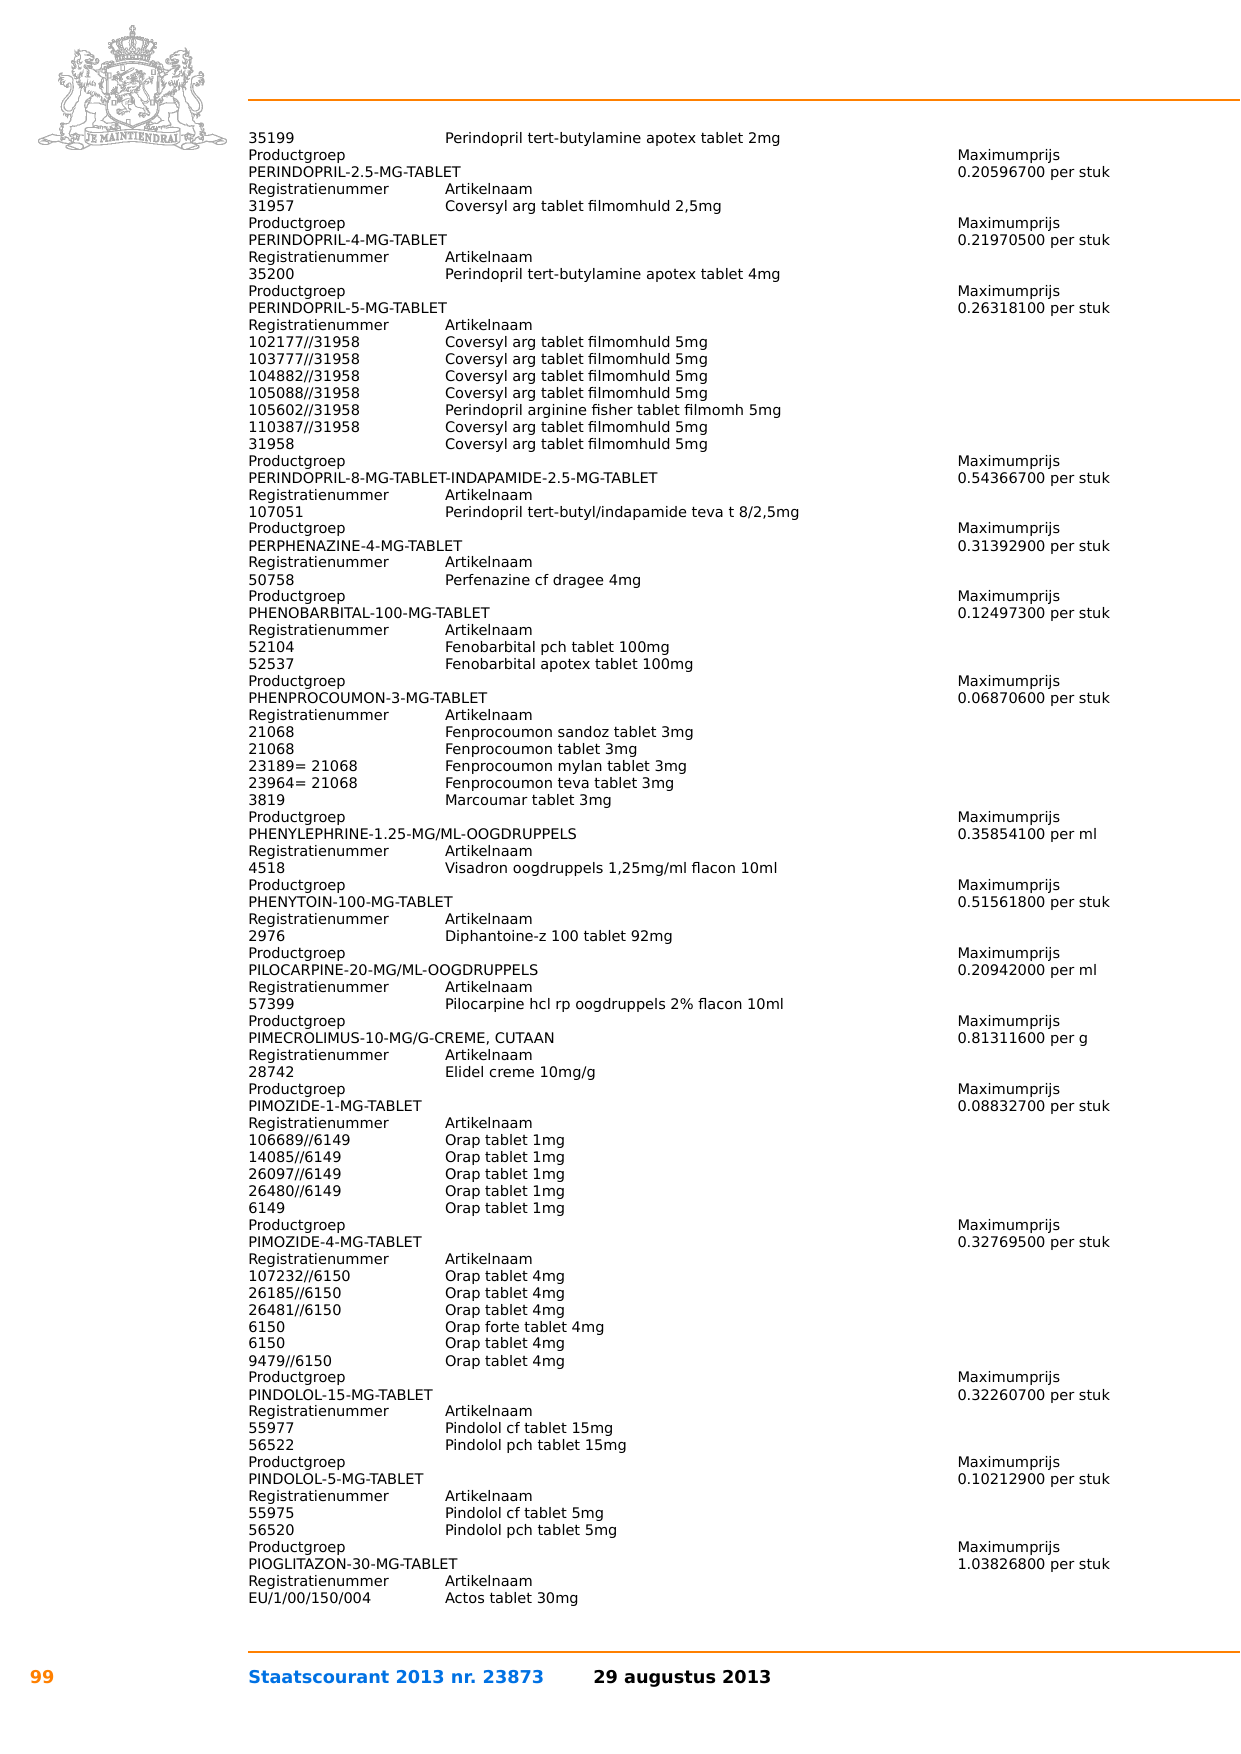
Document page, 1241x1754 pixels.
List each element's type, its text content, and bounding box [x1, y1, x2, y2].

table_cell 23189= 21068 [248, 758, 439, 775]
table_cell 31958 [248, 436, 439, 452]
table_cell Maximumprijs [951, 877, 1163, 894]
table_cell Fenprocoumon mylan tablet 3mg [439, 758, 951, 775]
table_cell Artikelnaam [439, 1403, 951, 1420]
table_cell 26185//6150 [248, 1285, 439, 1301]
table_cell Artikelnaam [439, 707, 951, 724]
table_cell 6150 [248, 1319, 439, 1335]
table_cell [951, 1149, 1163, 1166]
table_cell 1.03826800 per stuk [951, 1556, 1163, 1573]
table_cell Productgroep [248, 809, 439, 826]
table_cell [439, 945, 951, 962]
table_cell [951, 1505, 1163, 1522]
table_cell Artikelnaam [439, 622, 951, 639]
table_cell [951, 775, 1163, 792]
table_cell Productgroep [248, 1013, 439, 1030]
table_cell Productgroep [248, 588, 439, 605]
table_cell PIOGLITAZON-30-MG-TABLET [248, 1556, 951, 1573]
table_cell Artikelnaam [439, 249, 951, 266]
table_cell PIMOZIDE-1-MG-TABLET [248, 1098, 951, 1115]
table_cell Registratienummer [248, 622, 439, 639]
table_cell [951, 860, 1163, 877]
table_cell 105602//31958 [248, 402, 439, 418]
table_cell Registratienummer [248, 486, 439, 503]
table_cell Maximumprijs [951, 1369, 1163, 1386]
table_cell Fenprocoumon sandoz tablet 3mg [439, 724, 951, 741]
table_cell 0.12497300 per stuk [951, 605, 1163, 622]
table_cell [951, 622, 1163, 639]
table_cell Perindopril tert-butylamine apotex tablet 4mg [439, 266, 951, 283]
table_cell Pilocarpine hcl rp oogdruppels 2% flacon 10ml [439, 996, 951, 1013]
table_cell Artikelnaam [439, 911, 951, 928]
table_cell [951, 656, 1163, 673]
table_cell Maximumprijs [951, 215, 1163, 232]
table_cell Artikelnaam [439, 1115, 951, 1132]
table_cell [951, 368, 1163, 384]
table_cell Elidel creme 10mg/g [439, 1064, 951, 1081]
table_cell Visadron oogdruppels 1,25mg/ml flacon 10ml [439, 860, 951, 877]
table_cell [951, 996, 1163, 1013]
table_cell Perindopril arginine fisher tablet filmomh 5mg [439, 402, 951, 418]
table_cell Productgroep [248, 215, 439, 232]
table_cell [951, 1285, 1163, 1301]
table_cell Productgroep [248, 877, 439, 894]
table_cell Orap tablet 4mg [439, 1285, 951, 1301]
table_cell [439, 453, 951, 469]
table_cell 9479//6150 [248, 1353, 439, 1369]
table_cell [951, 1335, 1163, 1352]
table_cell Fenobarbital pch tablet 100mg [439, 639, 951, 656]
table_cell 14085//6149 [248, 1149, 439, 1166]
table_cell [951, 1420, 1163, 1437]
table_cell [951, 317, 1163, 334]
table_cell 56520 [248, 1522, 439, 1539]
table_cell Registratienummer [248, 317, 439, 334]
table_cell Fenprocoumon tablet 3mg [439, 741, 951, 758]
table_cell Artikelnaam [439, 843, 951, 860]
table_cell [439, 1013, 951, 1030]
table_cell 107232//6150 [248, 1268, 439, 1284]
table_cell Registratienummer [248, 1115, 439, 1132]
table_cell Maximumprijs [951, 809, 1163, 826]
table_cell Coversyl arg tablet filmomhuld 5mg [439, 385, 951, 402]
table_cell EU/1/00/150/004 [248, 1590, 439, 1607]
table_cell [951, 419, 1163, 436]
table_cell [951, 1115, 1163, 1132]
table_cell Maximumprijs [951, 1454, 1163, 1471]
table_cell [439, 1081, 951, 1098]
table_cell 35200 [248, 266, 439, 283]
table_cell PINDOLOL-15-MG-TABLET [248, 1386, 951, 1403]
table_cell Marcoumar tablet 3mg [439, 792, 951, 809]
table_cell Maximumprijs [951, 147, 1163, 164]
table_cell Registratienummer [248, 911, 439, 928]
table_cell 21068 [248, 741, 439, 758]
table_cell [439, 588, 951, 605]
table_cell Diphantoine-z 100 tablet 92mg [439, 928, 951, 945]
table_cell 106689//6149 [248, 1132, 439, 1149]
table_cell Perindopril tert-butyl/indapamide teva t 8/2,5mg [439, 504, 951, 520]
table_cell Productgroep [248, 453, 439, 469]
table_cell [951, 639, 1163, 656]
table_cell Orap tablet 1mg [439, 1166, 951, 1183]
table_cell [951, 198, 1163, 215]
table_cell [951, 334, 1163, 351]
table_cell [951, 351, 1163, 368]
table_cell 105088//31958 [248, 385, 439, 402]
table_cell Coversyl arg tablet filmomhuld 2,5mg [439, 198, 951, 215]
table_cell Registratienummer [248, 1403, 439, 1420]
table_cell Maximumprijs [951, 1013, 1163, 1030]
table_cell 0.10212900 per stuk [951, 1471, 1163, 1488]
table_cell [951, 1132, 1163, 1149]
table_cell Orap tablet 1mg [439, 1149, 951, 1166]
table_cell [951, 758, 1163, 775]
table_cell [439, 215, 951, 232]
table_cell 6150 [248, 1335, 439, 1352]
table_cell PHENYTOIN-100-MG-TABLET [248, 894, 951, 911]
table_cell [439, 520, 951, 537]
table_cell [951, 1403, 1163, 1420]
table_cell Coversyl arg tablet filmomhuld 5mg [439, 436, 951, 452]
table_cell 0.51561800 per stuk [951, 894, 1163, 911]
table_cell PINDOLOL-5-MG-TABLET [248, 1471, 951, 1488]
table_cell Orap tablet 4mg [439, 1335, 951, 1352]
table_cell 110387//31958 [248, 419, 439, 436]
table_cell [439, 673, 951, 690]
table_cell [951, 504, 1163, 520]
table_cell 0.32769500 per stuk [951, 1234, 1163, 1251]
table_cell PERINDOPRIL-4-MG-TABLET [248, 232, 951, 249]
table_cell [951, 266, 1163, 283]
table_cell 55975 [248, 1505, 439, 1522]
table_cell Artikelnaam [439, 1047, 951, 1064]
table_cell [951, 1301, 1163, 1318]
table_cell 52537 [248, 656, 439, 673]
table_cell 0.32260700 per stuk [951, 1386, 1163, 1403]
table_cell [951, 571, 1163, 588]
table_cell Maximumprijs [951, 588, 1163, 605]
table_cell PHENOBARBITAL-100-MG-TABLET [248, 605, 951, 622]
table_cell Registratienummer [248, 1488, 439, 1505]
table_cell Fenprocoumon teva tablet 3mg [439, 775, 951, 792]
table_cell Orap tablet 4mg [439, 1301, 951, 1318]
table_cell Productgroep [248, 1539, 439, 1556]
table_cell 21068 [248, 724, 439, 741]
table_cell 55977 [248, 1420, 439, 1437]
table_cell PERINDOPRIL-8-MG-TABLET-INDAPAMIDE-2.5-MG-TABLET [248, 470, 951, 486]
table_cell [951, 911, 1163, 928]
table_cell Orap tablet 1mg [439, 1200, 951, 1217]
table_cell [951, 979, 1163, 996]
table_cell [951, 181, 1163, 198]
table_cell Registratienummer [248, 249, 439, 266]
table_cell Registratienummer [248, 181, 439, 198]
table_cell Orap tablet 1mg [439, 1183, 951, 1199]
table_cell [951, 1268, 1163, 1284]
table_cell Orap tablet 4mg [439, 1353, 951, 1369]
table_cell 52104 [248, 639, 439, 656]
table_cell 3819 [248, 792, 439, 809]
table_cell 0.21970500 per stuk [951, 232, 1163, 249]
table_cell [951, 741, 1163, 758]
table_cell Maximumprijs [951, 1081, 1163, 1098]
table_cell [951, 554, 1163, 571]
table_cell [951, 843, 1163, 860]
table_cell [951, 1590, 1163, 1607]
table_cell PHENYLEPHRINE-1.25-MG/ML-OOGDRUPPELS [248, 826, 951, 843]
table_cell 0.31392900 per stuk [951, 538, 1163, 554]
table_cell [439, 1454, 951, 1471]
table_cell [951, 1522, 1163, 1539]
table_cell [439, 1539, 951, 1556]
table_cell Maximumprijs [951, 1539, 1163, 1556]
table_cell Maximumprijs [951, 945, 1163, 962]
table_cell Coversyl arg tablet filmomhuld 5mg [439, 351, 951, 368]
table_cell 57399 [248, 996, 439, 1013]
table_cell Maximumprijs [951, 520, 1163, 537]
table_cell [951, 1573, 1163, 1590]
table_cell Orap tablet 4mg [439, 1268, 951, 1284]
table_cell Productgroep [248, 147, 439, 164]
table_cell Perfenazine cf dragee 4mg [439, 571, 951, 588]
table_cell [951, 792, 1163, 809]
table_cell 26097//6149 [248, 1166, 439, 1183]
table_cell Registratienummer [248, 979, 439, 996]
table_cell 0.08832700 per stuk [951, 1098, 1163, 1115]
table_cell Artikelnaam [439, 554, 951, 571]
table_cell [951, 402, 1163, 418]
table_cell Productgroep [248, 520, 439, 537]
table_cell [951, 724, 1163, 741]
table_cell 0.20596700 per stuk [951, 164, 1163, 181]
table_cell 103777//31958 [248, 351, 439, 368]
table_cell Productgroep [248, 945, 439, 962]
table_cell Maximumprijs [951, 1217, 1163, 1233]
table_cell Coversyl arg tablet filmomhuld 5mg [439, 334, 951, 351]
table_cell Maximumprijs [951, 673, 1163, 690]
table_cell Registratienummer [248, 1047, 439, 1064]
table_cell [951, 1064, 1163, 1081]
table_cell Artikelnaam [439, 1488, 951, 1505]
table_cell Artikelnaam [439, 317, 951, 334]
table_cell [439, 1217, 951, 1233]
table_cell 50758 [248, 571, 439, 588]
table_cell 23964= 21068 [248, 775, 439, 792]
table_cell [439, 809, 951, 826]
table_cell 0.20942000 per ml [951, 962, 1163, 979]
table_cell [951, 1200, 1163, 1217]
table_cell Artikelnaam [439, 1251, 951, 1267]
table_cell [951, 130, 1163, 147]
table_cell Productgroep [248, 283, 439, 300]
table_cell 4518 [248, 860, 439, 877]
table_cell [951, 1437, 1163, 1454]
table_cell Productgroep [248, 1217, 439, 1233]
table_cell PERPHENAZINE-4-MG-TABLET [248, 538, 951, 554]
table_cell Registratienummer [248, 554, 439, 571]
table_cell Registratienummer [248, 1573, 439, 1590]
table_cell PERINDOPRIL-2.5-MG-TABLET [248, 164, 951, 181]
table_cell 107051 [248, 504, 439, 520]
table_cell PIMECROLIMUS-10-MG/G-CREME, CUTAAN [248, 1030, 951, 1047]
table_cell 0.54366700 per stuk [951, 470, 1163, 486]
table_cell Pindolol cf tablet 15mg [439, 1420, 951, 1437]
table_cell 6149 [248, 1200, 439, 1217]
table_cell 26481//6150 [248, 1301, 439, 1318]
table_cell [951, 1251, 1163, 1267]
table_cell 2976 [248, 928, 439, 945]
table_cell 102177//31958 [248, 334, 439, 351]
table_cell [951, 1488, 1163, 1505]
table_cell Pindolol pch tablet 15mg [439, 1437, 951, 1454]
table_cell Productgroep [248, 1369, 439, 1386]
table_cell [951, 385, 1163, 402]
table_cell [951, 707, 1163, 724]
table_cell Artikelnaam [439, 486, 951, 503]
table_cell 0.06870600 per stuk [951, 690, 1163, 707]
table_cell [439, 283, 951, 300]
table_cell 31957 [248, 198, 439, 215]
table_cell Productgroep [248, 1454, 439, 1471]
table_cell PHENPROCOUMON-3-MG-TABLET [248, 690, 951, 707]
table_cell Orap tablet 1mg [439, 1132, 951, 1149]
table_cell 0.35854100 per ml [951, 826, 1163, 843]
table_cell [951, 436, 1163, 452]
table_cell [439, 1369, 951, 1386]
table_cell Artikelnaam [439, 979, 951, 996]
table_cell 56522 [248, 1437, 439, 1454]
table_cell PERINDOPRIL-5-MG-TABLET [248, 300, 951, 317]
table_cell [951, 1183, 1163, 1199]
table_cell Productgroep [248, 1081, 439, 1098]
table_cell PIMOZIDE-4-MG-TABLET [248, 1234, 951, 1251]
table_cell [439, 147, 951, 164]
table_cell Perindopril tert-butylamine apotex tablet 2mg [439, 130, 951, 147]
table_cell Pindolol cf tablet 5mg [439, 1505, 951, 1522]
table_cell Fenobarbital apotex tablet 100mg [439, 656, 951, 673]
table_cell Maximumprijs [951, 453, 1163, 469]
table_cell [951, 1166, 1163, 1183]
table_cell Coversyl arg tablet filmomhuld 5mg [439, 368, 951, 384]
table_cell 0.26318100 per stuk [951, 300, 1163, 317]
table_cell Orap forte tablet 4mg [439, 1319, 951, 1335]
table_cell 26480//6149 [248, 1183, 439, 1199]
table_cell Registratienummer [248, 1251, 439, 1267]
table_cell Productgroep [248, 673, 439, 690]
table_cell 0.81311600 per g [951, 1030, 1163, 1047]
table_cell Artikelnaam [439, 1573, 951, 1590]
picture [38, 25, 227, 150]
table_cell [439, 877, 951, 894]
table_cell Artikelnaam [439, 181, 951, 198]
table_cell 104882//31958 [248, 368, 439, 384]
table_cell Coversyl arg tablet filmomhuld 5mg [439, 419, 951, 436]
table_cell 28742 [248, 1064, 439, 1081]
table_cell Pindolol pch tablet 5mg [439, 1522, 951, 1539]
table_cell [951, 928, 1163, 945]
table_cell Maximumprijs [951, 283, 1163, 300]
table_cell Registratienummer [248, 707, 439, 724]
table_cell 35199 [248, 130, 439, 147]
table_cell [951, 486, 1163, 503]
table_cell PILOCARPINE-20-MG/ML-OOGDRUPPELS [248, 962, 951, 979]
table_cell [951, 1047, 1163, 1064]
table_cell Actos tablet 30mg [439, 1590, 951, 1607]
table_cell Registratienummer [248, 843, 439, 860]
table_cell [951, 1319, 1163, 1335]
table_cell [951, 1353, 1163, 1369]
table_cell [951, 249, 1163, 266]
